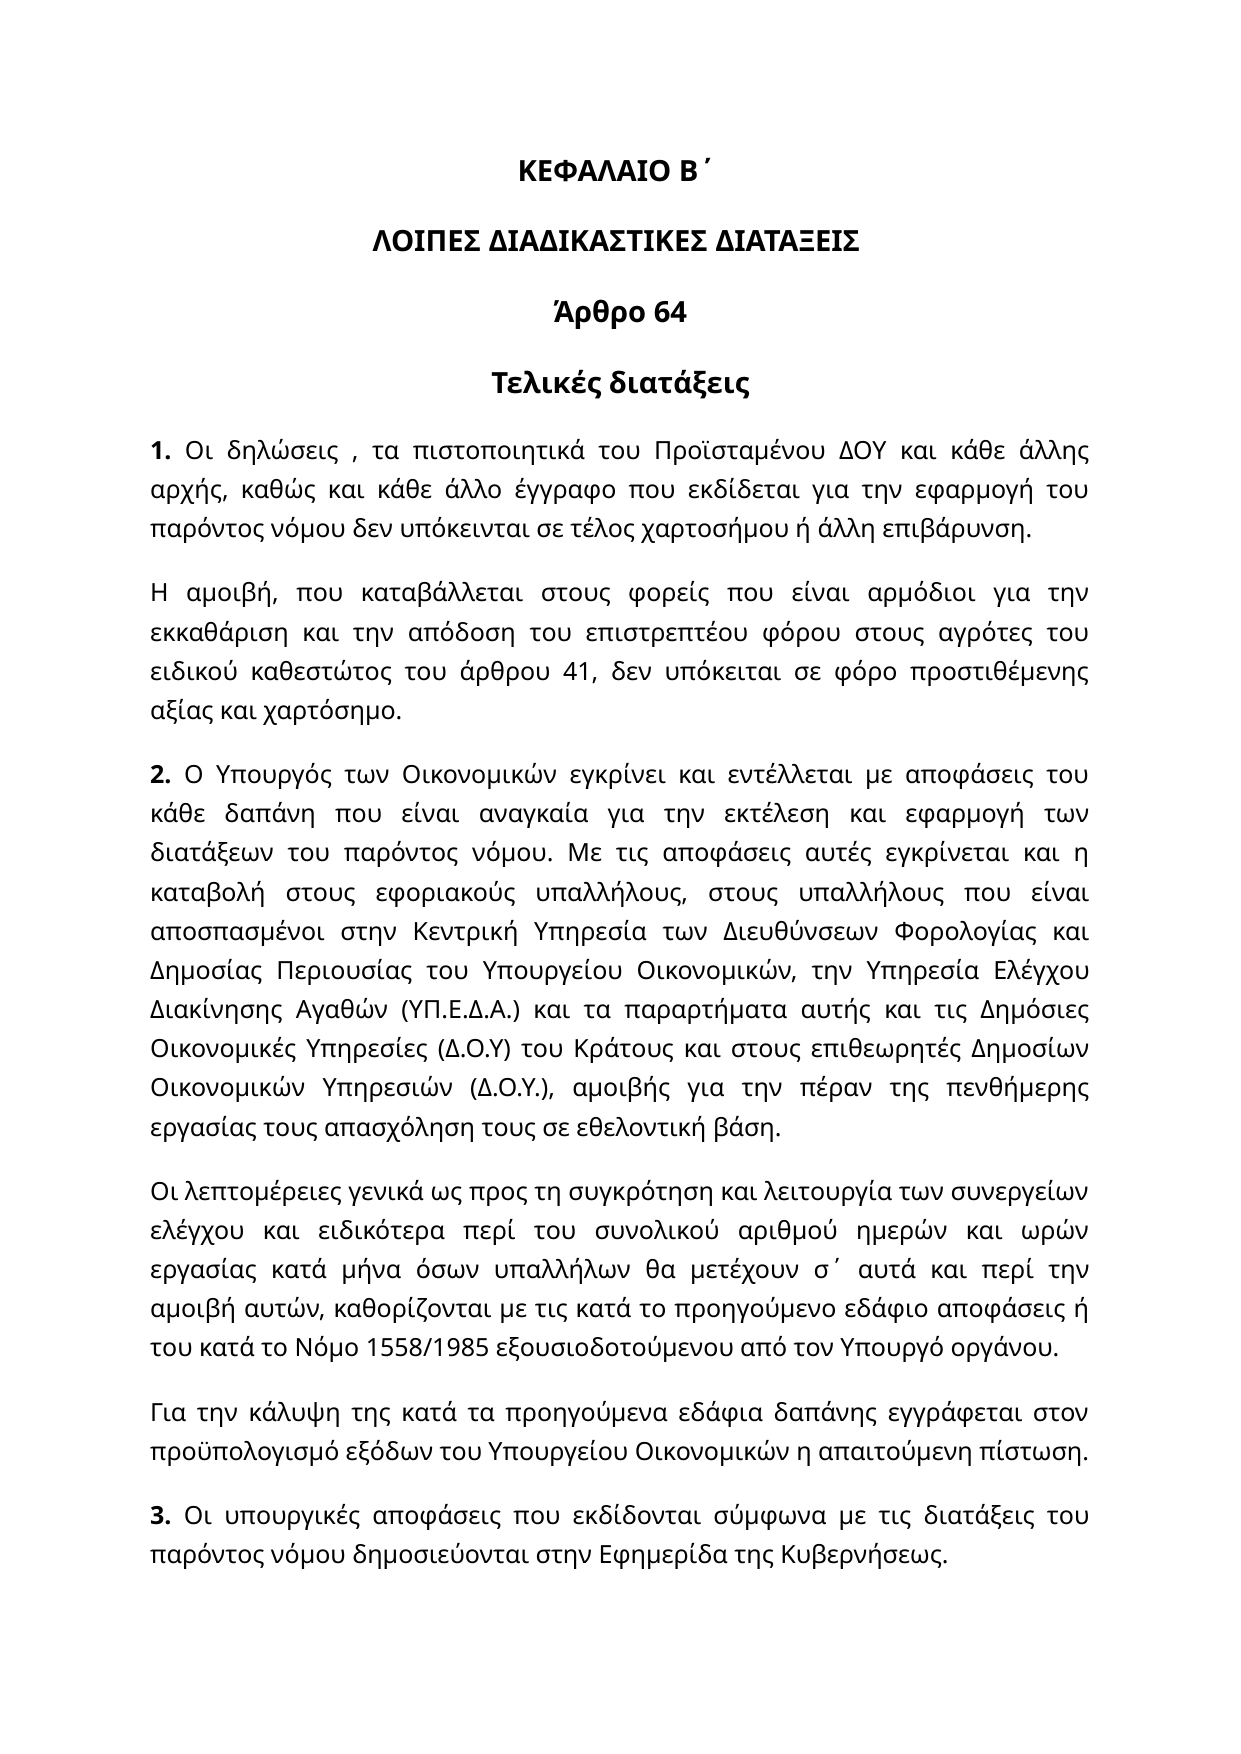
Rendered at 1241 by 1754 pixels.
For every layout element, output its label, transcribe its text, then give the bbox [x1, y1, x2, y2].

text Οι λεπτομέρειες γενικά ως προς τη συγκρότηση και λειτουργία των συνεργείων ελέγχου και ειδικότερα περί του συνολικού αριθμού ημερών και ωρών εργασίας κατά μήνα όσων υπαλλήλων θα μετέχουν σ΄ αυτά και περί την αμοιβή αυτών, καθορίζονται με τις κατά το προηγούμενο εδάφιο αποφάσεις ή του κατά το Νόμο 1558/1985 εξουσιοδοτούμενου από τον Υπουργό οργάνου. [150, 1173, 1090, 1364]
subtitle ΚΕΦΑΛΑΙΟ Β΄ [150, 150, 1090, 190]
text 1. Οι δηλώσεις , τα πιστοποιητικά του Προϊσταμένου ΔΟΥ και κάθε άλλης αρχής, καθώς και κάθε άλλο έγγραφο που εκδίδεται για την εφαρμογή του παρόντος νόμου δεν υπόκεινται σε τέλος χαρτοσήμου ή άλλη επιβάρυνση. [150, 432, 1090, 545]
text Για την κάλυψη της κατά τα προηγούμενα εδάφια δαπάνης εγγράφεται στον προϋπολογισμό εξόδων του Υπουργείου Οικονομικών η απαιτούμενη πίστωση. [150, 1394, 1090, 1467]
text 3. Οι υπουργικές αποφάσεις που εκδίδονται σύμφωνα με τις διατάξεις του παρόντος νόμου δημοσιεύονται στην Εφημερίδα της Κυβερνήσεως. [150, 1497, 1090, 1571]
text 2. Ο Υπουργός των Οικονομικών εγκρίνει και εντέλλεται με αποφάσεις του κάθε δαπάνη που είναι αναγκαία για την εκτέλεση και εφαρμογή των διατάξεων του παρόντος νόμου. Με τις αποφάσεις αυτές εγκρίνεται και η καταβολή στους εφοριακούς υπαλλήλους, στους υπαλλήλους που είναι αποσπασμένοι στην Κεντρική Υπηρεσία των Διευθύνσεων Φορολογίας και Δημοσίας Περιουσίας του Υπουργείου Οικονομικών, την Υπηρεσία Ελέγχου Διακίνησης Αγαθών (ΥΠ.Ε.Δ.Α.) και τα παραρτήματα αυτής και τις Δημόσιες Οικονομικές Υπηρεσίες (Δ.Ο.Υ) του Κράτους και στους επιθεωρητές Δημοσίων Οικονομικών Υπηρεσιών (Δ.Ο.Υ.), αμοιβής για την πέραν της πενθήμερης εργασίας τους απασχόληση τους σε εθελοντική βάση. [150, 757, 1090, 1143]
subtitle Τελικές διατάξεις [150, 362, 1090, 402]
subtitle ΛΟΙΠΕΣ ΔΙΑΔΙΚΑΣΤΙΚΕΣ ΔΙΑΤΑΞΕΙΣ [150, 221, 1090, 260]
subtitle Άρθρο 64 [150, 291, 1090, 331]
text Η αμοιβή, που καταβάλλεται στους φορείς που είναι αρμόδιοι για την εκκαθάριση και την απόδοση του επιστρεπτέου φόρου στους αγρότες του ειδικού καθεστώτος του άρθρου 41, δεν υπόκειται σε φόρο προστιθέμενης αξίας και χαρτόσημο. [150, 575, 1090, 727]
